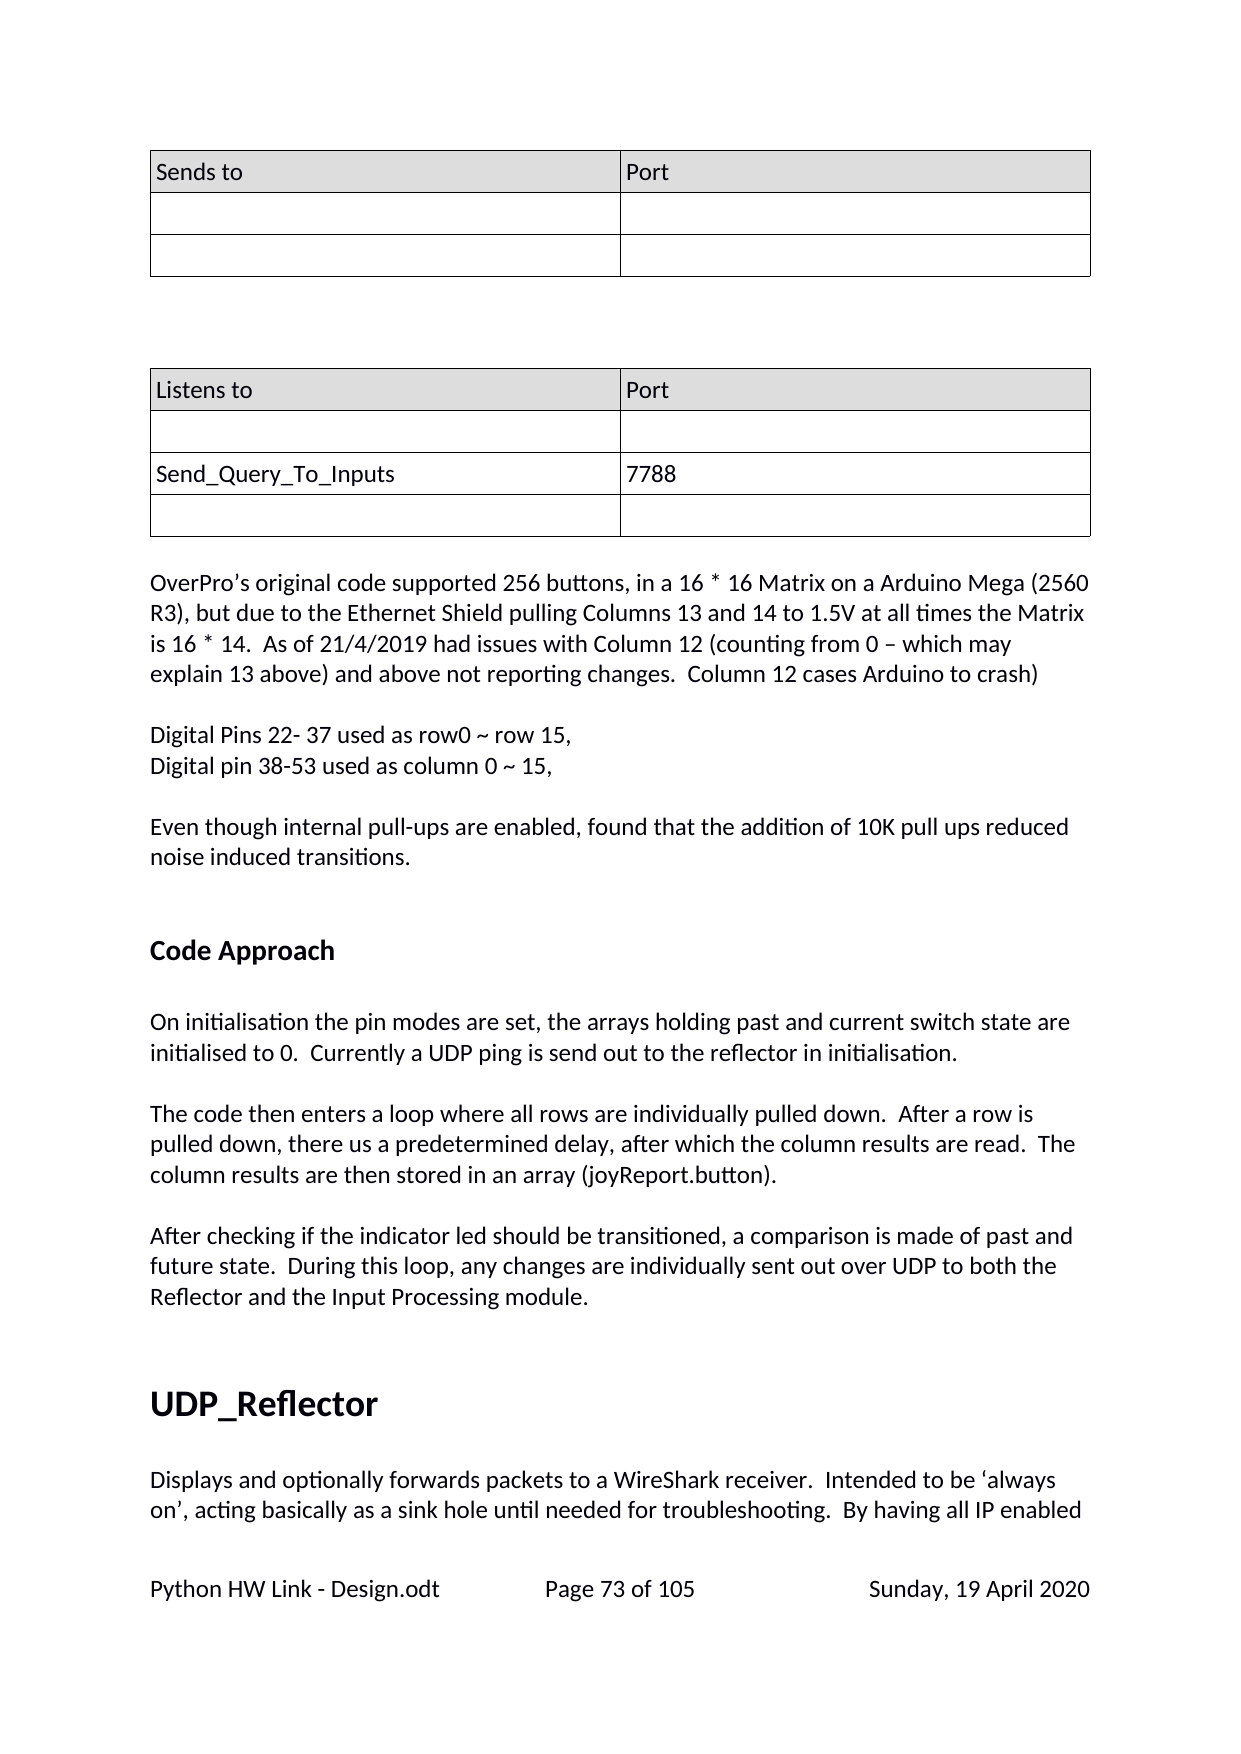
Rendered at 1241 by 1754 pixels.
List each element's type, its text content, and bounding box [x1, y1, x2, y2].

table_header Listens to [151, 369, 620, 410]
table_header Port [621, 151, 1090, 192]
text Even though internal pull-ups are enabled, found that the addition of 10K pull ups reduced noise induced transitions. [150, 811, 1090, 872]
subtitle Code Approach [150, 932, 1090, 967]
table_cell [151, 495, 620, 536]
table_cell [151, 235, 620, 276]
table_cell Send_Query_To_Inputs [151, 453, 620, 494]
text The code then enters a loop where all rows are individually pulled down. After a row is pulled down, there us a predetermined delay, after which the column results are read. The column results are then stored in an array (joyReport.button). [150, 1098, 1090, 1189]
table_cell [151, 411, 620, 452]
table_cell [621, 193, 1090, 234]
table_cell [621, 411, 1090, 452]
table_cell [151, 193, 620, 234]
subtitle UDP_Reflector [150, 1379, 1090, 1425]
table_cell [621, 235, 1090, 276]
table_header Sends to [151, 151, 620, 192]
text Digital Pins 22- 37 used as row0 ~ row 15, [150, 719, 1090, 750]
text On initialisation the pin modes are set, the arrays holding past and current switch state are initialised to 0. Currently a UDP ping is send out to the reflector in initialisation. [150, 1006, 1090, 1067]
text After checking if the indicator led should be transitioned, a comparison is made of past and future state. During this loop, any changes are individually sent out over UDP to both the Reflector and the Input Processing module. [150, 1220, 1090, 1311]
text Digital pin 38-53 used as column 0 ~ 15, [150, 750, 1090, 781]
table_header Port [621, 369, 1090, 410]
table_cell 7788 [621, 453, 1090, 494]
text OverPro’s original code supported 256 buttons, in a 16 * 16 Matrix on a Arduino Mega (2560 R3), but due to the Ethernet Shield pulling Columns 13 and 14 to 1.5V at all times the Matrix is 16 * 14. As of 21/4/2019 had issues with Column 12 (counting from 0 – which may explain 13 above) and above not reporting changes. Column 12 cases Arduino to crash) [150, 567, 1090, 689]
table_cell [621, 495, 1090, 536]
text Displays and optionally forwards packets to a WireShark receiver. Intended to be ‘always on’, acting basically as a sink hole until needed for troubleshooting. By having all IP enabled [150, 1464, 1090, 1525]
